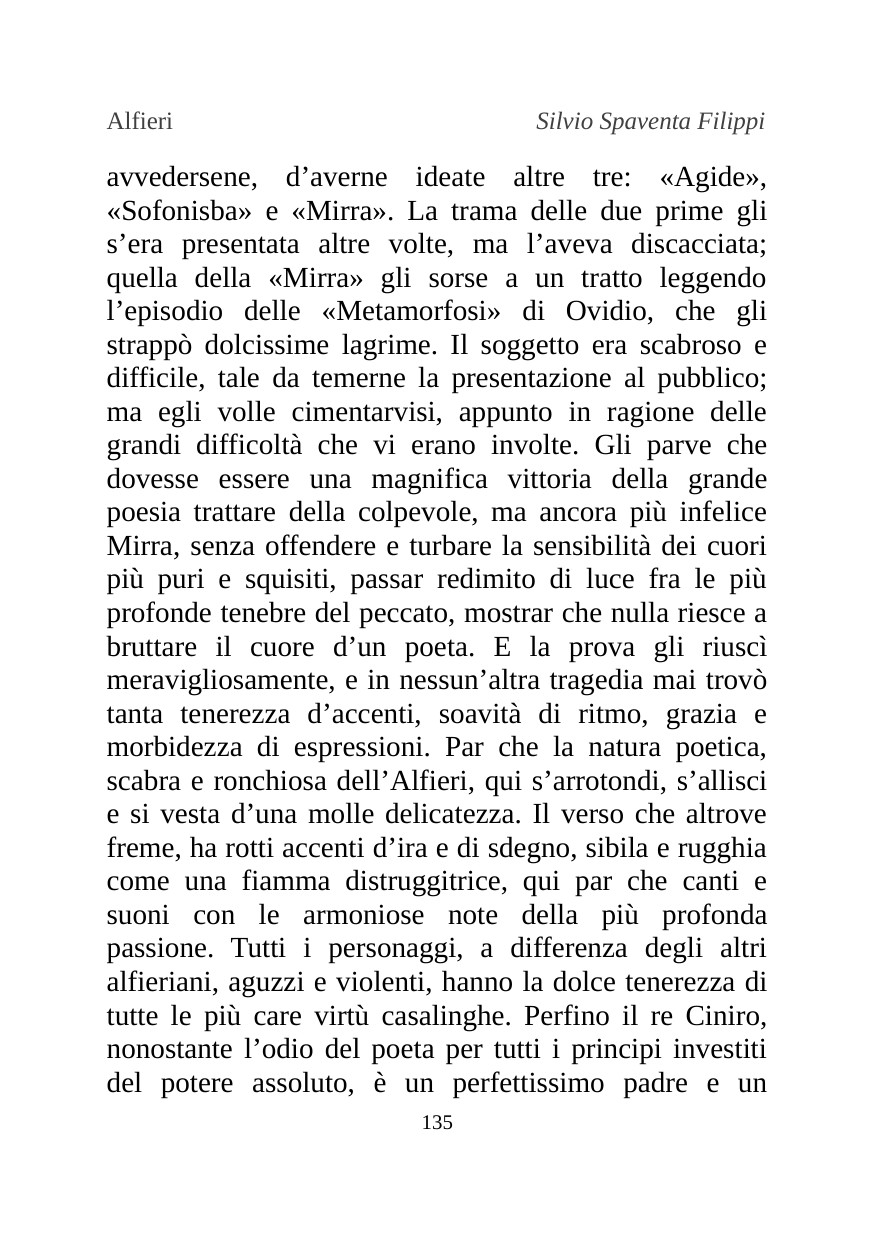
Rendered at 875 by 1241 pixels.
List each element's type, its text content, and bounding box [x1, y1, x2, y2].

text avvedersene, d’averne ideate altre tre: «Agide», «Sofonisba» e «Mirra». La trama delle due prime gli s’era presentata altre volte, ma l’aveva discacciata; quella della «Mirra» gli sorse a un tratto leggendo l’episodio delle «Metamorfosi» di Ovidio, che gli strappò dolcissime lagrime. Il soggetto era scabroso e difficile, tale da temerne la presentazione al pubblico; ma egli volle cimentarvisi, appunto in ragione delle grandi difficoltà che vi erano involte. Gli parve che dovesse essere una magnifica vittoria della grande poesia trattare della colpevole, ma ancora più infelice Mirra, senza offendere e turbare la sensibilità dei cuori più puri e squisiti, passar redimito di luce fra le più profonde tenebre del peccato, mostrar che nulla riesce a bruttare il cuore d’un poeta. E la prova gli riuscì meravigliosamente, e in nessun’altra tragedia mai trovò tanta tenerezza d’accenti, soavità di ritmo, grazia e morbidezza di espressioni. Par che la natura poetica, scabra e ronchiosa dell’Alfieri, qui s’arrotondi, s’allisci e si vesta d’una molle delicatezza. Il verso che altrove freme, ha rotti accenti d’ira e di sdegno, sibila e rugghia come una fiamma distruggitrice, qui par che canti e suoni con le armoniose note della più profonda passione. Tutti i personaggi, a differenza degli altri alfieriani, aguzzi e violenti, hanno la dolce tenerezza di tutte le più care virtù casalinghe. Perfino il re Ciniro, nonostante l’odio del poeta per tutti i principi investiti del potere assoluto, è un perfettissimo padre e un [106, 159, 768, 1098]
